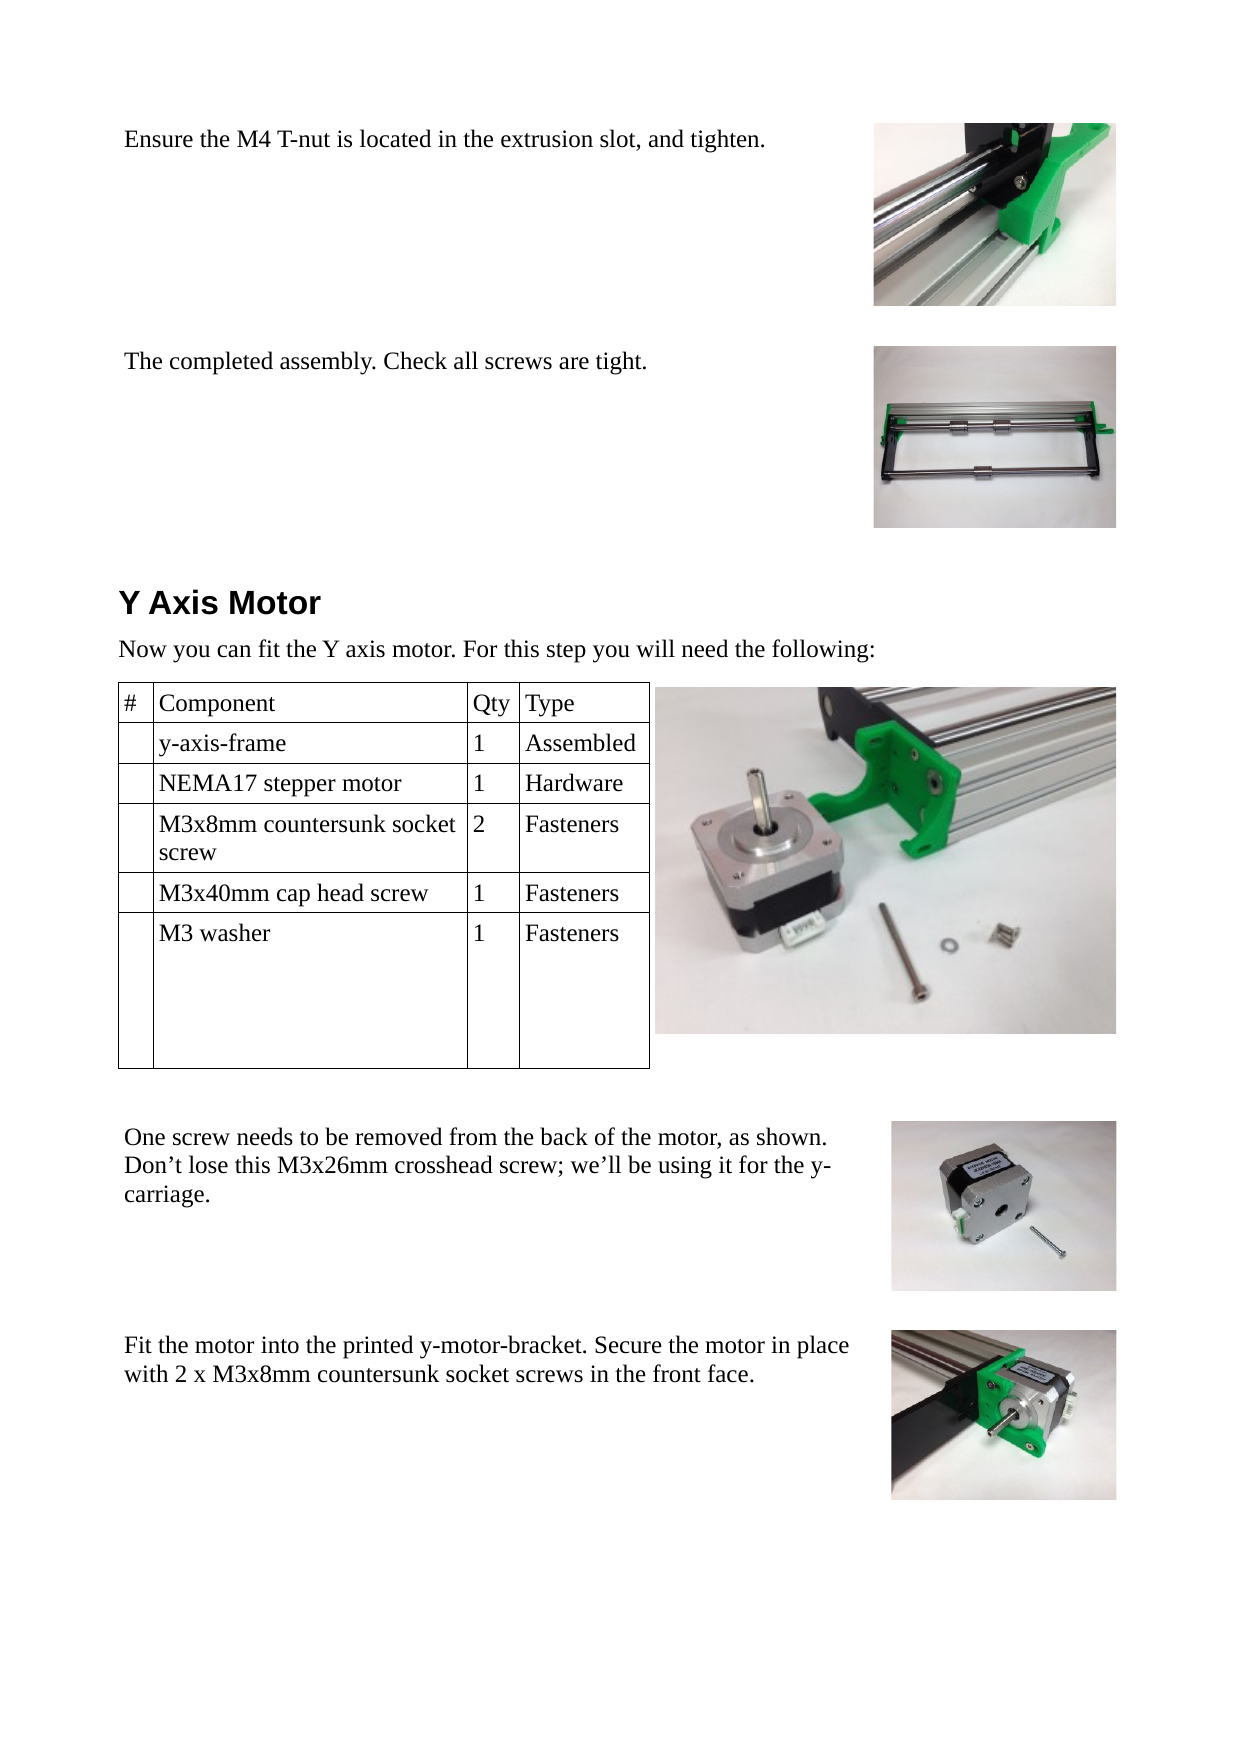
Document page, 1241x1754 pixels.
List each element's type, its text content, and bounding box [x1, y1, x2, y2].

table_cell NEMA17 stepper motor [154, 764, 467, 803]
table_header Component [154, 683, 467, 722]
table_cell [885, 1325, 1122, 1534]
table_cell Assembled [520, 723, 649, 762]
table_cell [119, 873, 153, 912]
table_header [650, 682, 1122, 1068]
table_cell [868, 118, 1122, 340]
picture [891, 1330, 1117, 1500]
table_cell 2 [468, 804, 519, 872]
picture [891, 1121, 1117, 1291]
table_header One screw needs to be removed from the back of the motor, as shown. Don’t lose this M3x26mm crosshead screw; we’ll be using it for the y-carriage. [118, 1116, 885, 1325]
subtitle Y Axis Motor [118, 583, 1122, 622]
table_cell 1 [468, 873, 519, 912]
table_cell [119, 913, 153, 1068]
table_cell M3x40mm cap head screw [154, 873, 467, 912]
table_cell Fit the motor into the printed y-motor-bracket. Secure the motor in place with 2 x M3x8mm countersunk socket screws in the front face. [118, 1325, 885, 1534]
table_cell Fasteners [520, 913, 649, 1068]
table_cell 1 [468, 764, 519, 803]
picture [873, 123, 1117, 306]
table_cell M3 washer [154, 913, 467, 1068]
table_cell [119, 723, 153, 762]
table_cell Fasteners [520, 873, 649, 912]
table_cell Hardware [520, 764, 649, 803]
picture [873, 346, 1117, 528]
table_cell Fasteners [520, 804, 649, 872]
table_cell y-axis-frame [154, 723, 467, 762]
table_header Type [520, 683, 649, 722]
table_cell M3x8mm countersunk socket screw [154, 804, 467, 872]
table_cell The completed assembly. Check all screws are tight. [118, 340, 868, 562]
table_cell Ensure the M4 T-nut is located in the extrusion slot, and tighten. [118, 118, 868, 340]
table_header # [119, 683, 153, 722]
table_cell 1 [468, 723, 519, 762]
table_cell 1 [468, 913, 519, 1068]
picture [655, 687, 1117, 1034]
table_cell [119, 804, 153, 872]
table_cell [868, 340, 1122, 562]
table_cell [119, 764, 153, 803]
table_header Qty [468, 683, 519, 722]
table_header [885, 1116, 1122, 1325]
text Now you can fit the Y axis motor. For this step you will need the following: [118, 634, 1122, 663]
